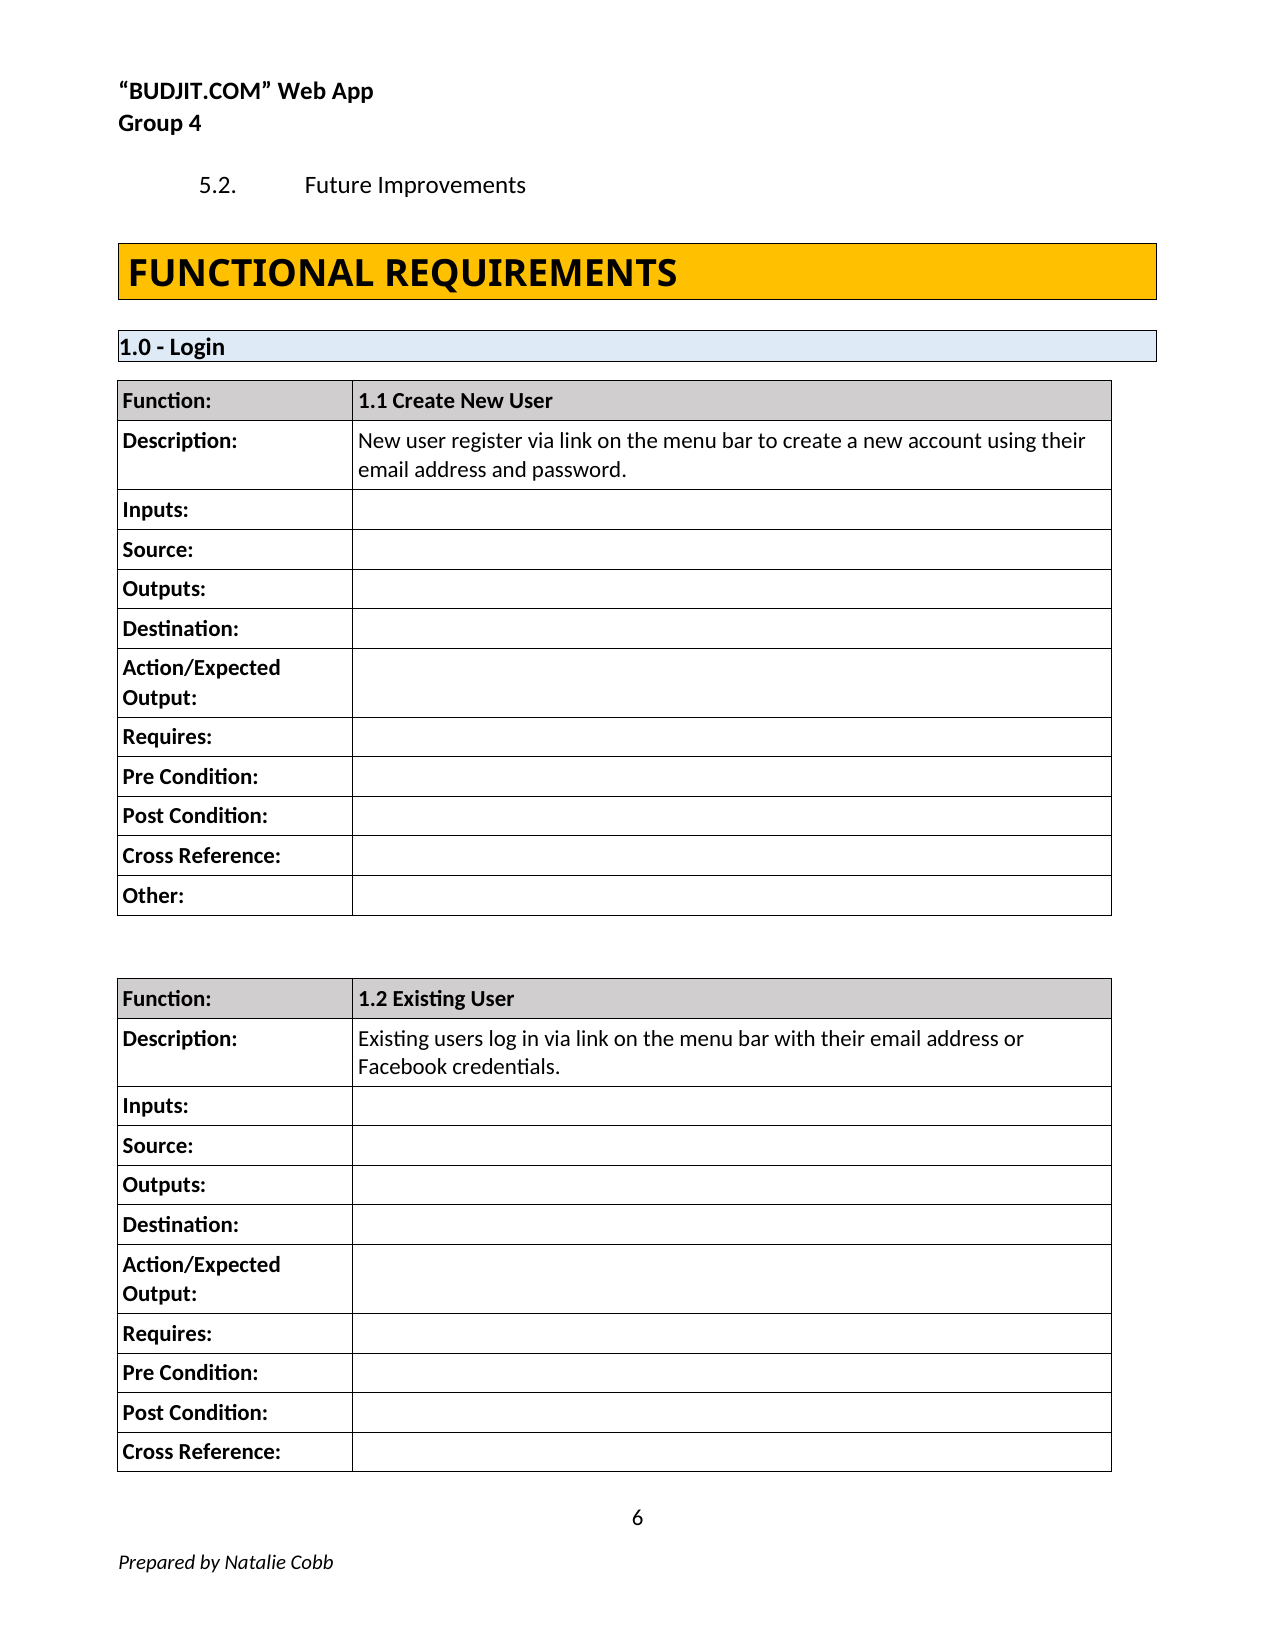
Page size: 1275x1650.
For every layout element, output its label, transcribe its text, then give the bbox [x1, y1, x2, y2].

table_cell Action/Expected Output: [118, 1245, 352, 1313]
table_cell [353, 757, 1111, 796]
table_cell Inputs: [118, 1087, 352, 1125]
table_cell [353, 1087, 1111, 1125]
table_cell [353, 1205, 1111, 1244]
table_cell Post Condition: [118, 1393, 352, 1432]
table_cell New user register via link on the menu bar to create a new account using their email address and password. [353, 421, 1111, 489]
table_cell Destination: [118, 609, 352, 648]
table_cell Action/Expected Output: [118, 649, 352, 717]
table_cell Outputs: [118, 1166, 352, 1204]
table_cell [353, 570, 1111, 608]
table_cell [353, 530, 1111, 568]
table_header Function: [118, 979, 352, 1018]
table_cell Destination: [118, 1205, 352, 1244]
table_cell Requires: [118, 1314, 352, 1352]
table_cell [353, 649, 1111, 717]
table_cell Cross Reference: [118, 1433, 352, 1471]
table_header 1.1 Create New User [353, 381, 1111, 420]
table_cell [353, 1354, 1111, 1392]
table_cell Outputs: [118, 570, 352, 608]
table_cell [353, 1393, 1111, 1432]
table_cell [353, 609, 1111, 648]
table_cell [353, 797, 1111, 835]
table_cell Cross Reference: [118, 836, 352, 875]
table_cell Inputs: [118, 490, 352, 529]
table_cell [353, 490, 1111, 529]
table_cell Existing users log in via link on the menu bar with their email address or Facebook credentials. [353, 1019, 1111, 1086]
table_cell [353, 1433, 1111, 1471]
table_header Function: [118, 381, 352, 420]
table_cell [353, 1245, 1111, 1313]
table_cell [353, 718, 1111, 756]
table_cell Source: [118, 1126, 352, 1165]
table_cell [353, 1126, 1111, 1165]
table_cell Description: [118, 421, 352, 489]
table_cell Source: [118, 530, 352, 568]
table_cell Other: [118, 876, 352, 915]
text 1.0 - Login [119, 331, 1156, 361]
table_cell Post Condition: [118, 797, 352, 835]
table_header 1.2 Existing User [353, 979, 1111, 1018]
table_cell Pre Condition: [118, 757, 352, 796]
table_cell Pre Condition: [118, 1354, 352, 1392]
list Future Improvements [193, 169, 1157, 200]
table_cell [353, 1314, 1111, 1352]
table_cell Requires: [118, 718, 352, 756]
subtitle FUNCTIONAL REQUIREMENTS [119, 244, 1156, 299]
table_cell [353, 1166, 1111, 1204]
table_cell Description: [118, 1019, 352, 1086]
table_cell [353, 876, 1111, 915]
table_cell [353, 836, 1111, 875]
